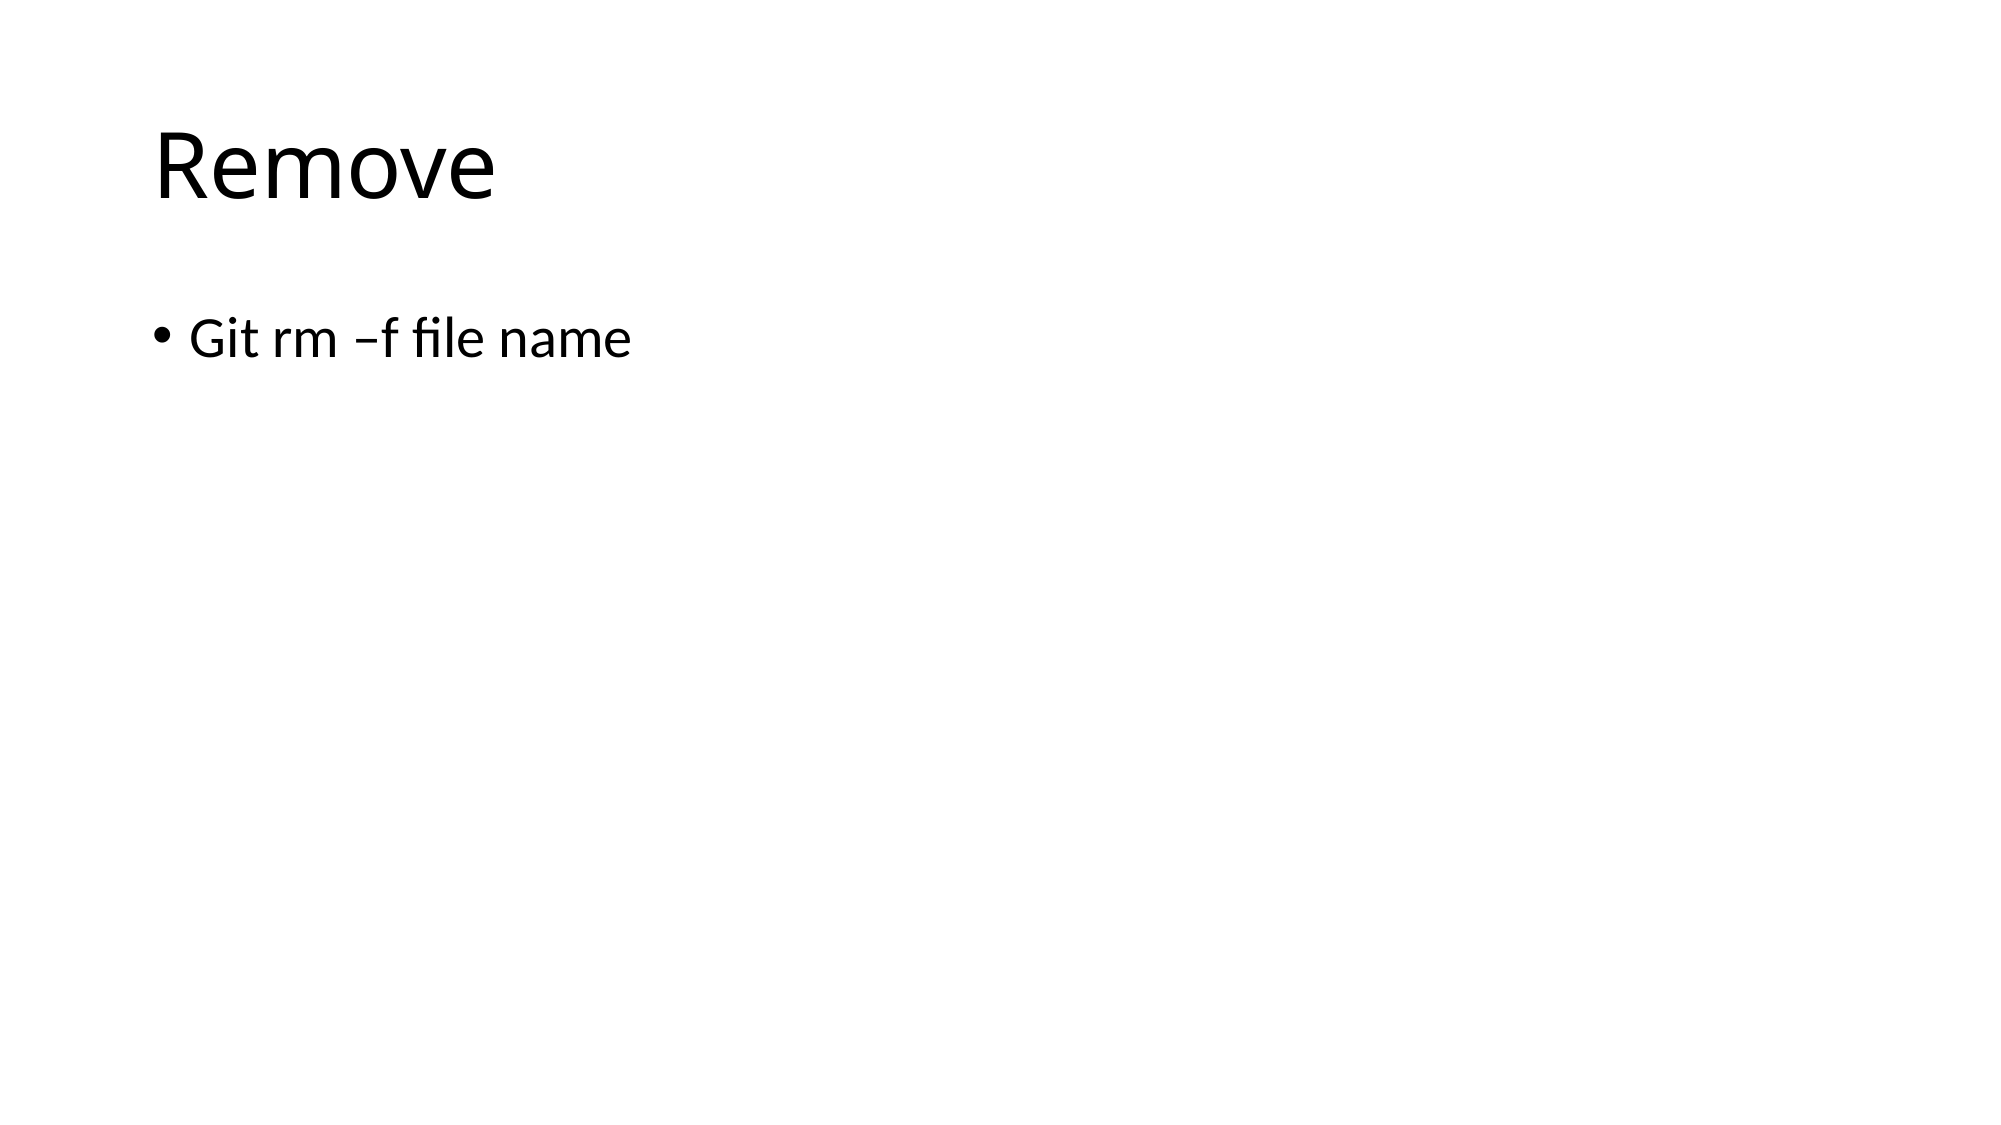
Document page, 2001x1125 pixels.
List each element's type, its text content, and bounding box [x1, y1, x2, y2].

title Remove [137, 59, 1863, 278]
list Git rm –f file name [137, 299, 1863, 1014]
